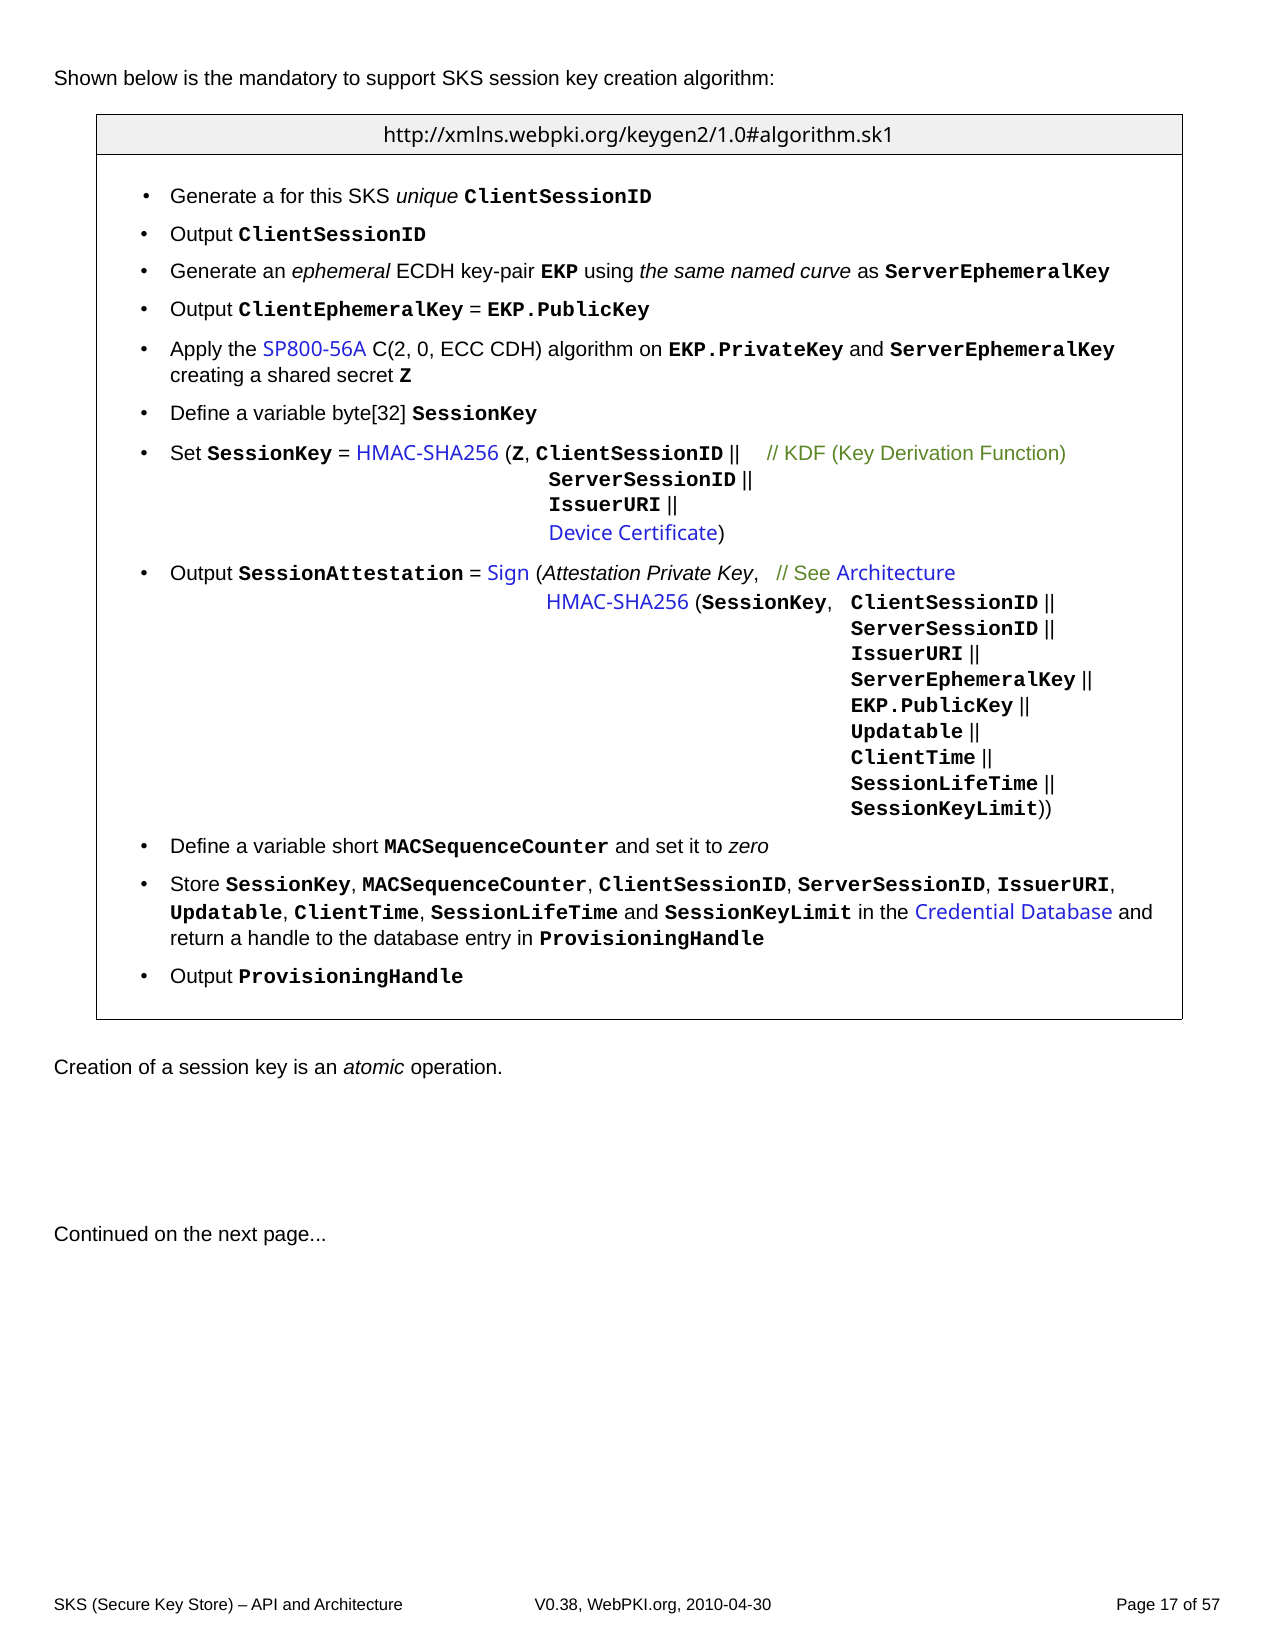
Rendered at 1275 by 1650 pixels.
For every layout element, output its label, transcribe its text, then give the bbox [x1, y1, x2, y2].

table_header http://xmlns.webpki.org/keygen2/1.0#algorithm.sk1 [97, 115, 1182, 154]
text Shown below is the mandatory to support SKS session key creation algorithm: [54, 66, 1221, 114]
text Continued on the next page... [54, 1222, 1221, 1246]
text Creation of a session key is an atomic operation. [54, 1055, 1221, 1079]
table_cell Generate a for this SKS unique ClientSessionID Output ClientSessionID Generate an ephemeral ECDH key-pair EKP using the same named curve as ServerEphemeralKey Output ClientEphemeralKey = EKP.PublicKey Apply the SP800-56A C(2, 0, ECC CDH) algorithm on EKP.PrivateKey and ServerEphemeralKey creating a shared secret Z Define a variable byte[32] SessionKey Set SessionKey = HMAC-SHA256 (Z, ClientSessionID || // KDF (Key Derivation Function) ServerSessionID || IssuerURI || Device Certificate) Output SessionAttestation = Sign (Attestation Private Key, // See Architecture HMAC-SHA256 (SessionKey, ClientSessionID || ServerSessionID || IssuerURI || ServerEphemeralKey || EKP.PublicKey || Updatable || ClientTime || SessionLifeTime || SessionKeyLimit)) Define a variable short MACSequenceCounter and set it to zero Store SessionKey, MACSequenceCounter, ClientSessionID, ServerSessionID, IssuerURI, Updatable, ClientTime, SessionLifeTime and SessionKeyLimit in the Credential Database and return a handle to the database entry in ProvisioningHandle Output ProvisioningHandle [97, 155, 1182, 1019]
